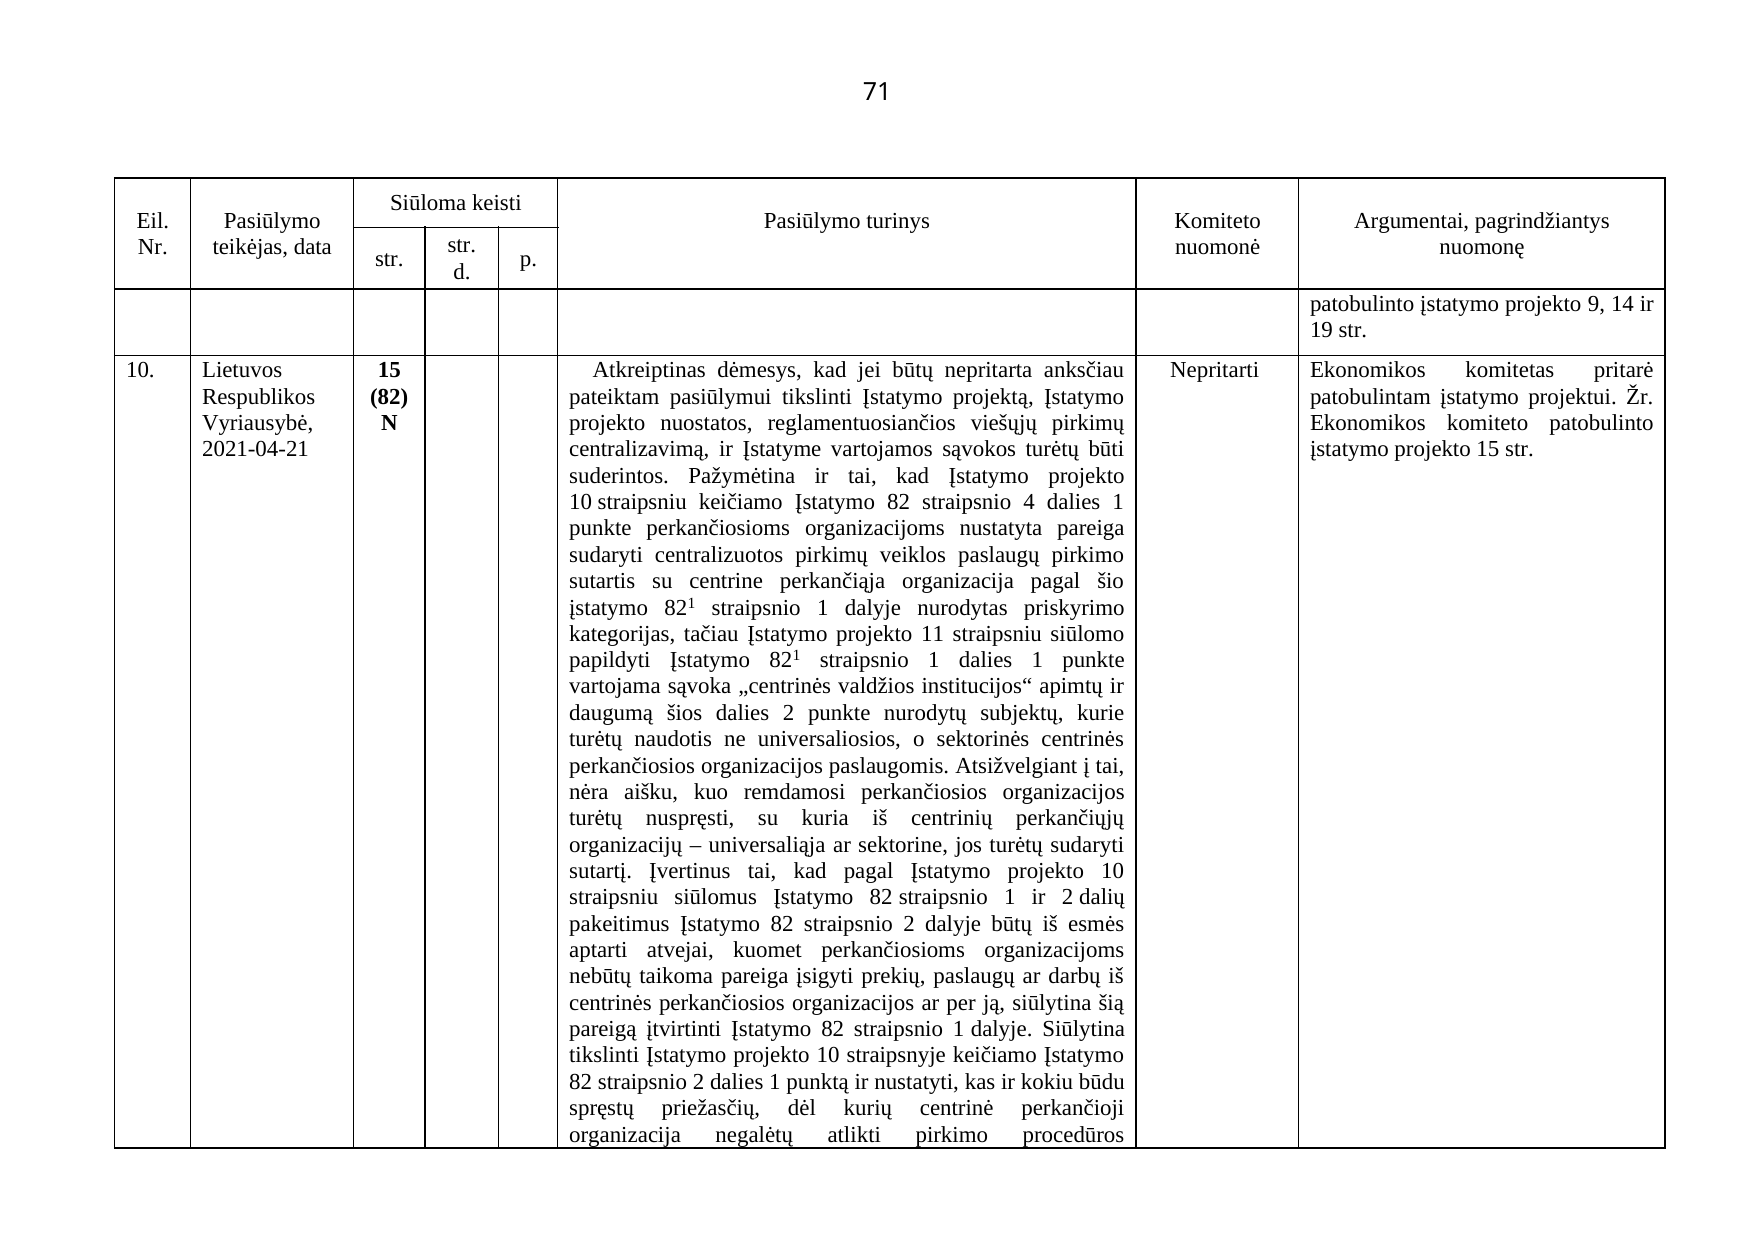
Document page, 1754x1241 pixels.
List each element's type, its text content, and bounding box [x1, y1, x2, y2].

table_cell [558, 290, 1135, 355]
table_cell [499, 356, 557, 1147]
table_cell [426, 356, 498, 1147]
table_cell Ekonomikos komitetas pritarė patobulintam įstatymo projektui. Žr. Ekonomikos komiteto patobulinto įstatymo projekto 15 str. [1299, 356, 1664, 1147]
table_header Komiteto nuomonė [1137, 179, 1298, 288]
table_header Argumentai, pagrindžiantys nuomonę [1299, 179, 1664, 288]
table_cell [499, 290, 557, 355]
table_cell [354, 290, 424, 355]
table_header Pasiūlymo teikėjas, data [191, 179, 353, 288]
table_cell patobulinto įstatymo projekto 9, 14 ir 19 str. [1299, 290, 1664, 355]
table_cell [115, 290, 190, 355]
table_cell Atkreiptinas dėmesys, kad jei būtų nepritarta anksčiau pateiktam pasiūlymui tikslinti Įstatymo projektą, Įstatymo projekto nuostatos, reglamentuosiančios viešųjų pirkimų centralizavimą, ir Įstatyme vartojamos sąvokos turėtų būti suderintos. Pažymėtina ir tai, kad Įstatymo projekto 10 straipsniu keičiamo Įstatymo 82 straipsnio 4 dalies 1 punkte perkančiosioms organizacijoms nustatyta pareiga sudaryti centralizuotos pirkimų veiklos paslaugų pirkimo sutartis su centrine perkančiąja organizacija pagal šio įstatymo 821 straipsnio 1 dalyje nurodytas priskyrimo kategorijas, tačiau Įstatymo projekto 11 straipsniu siūlomo papildyti Įstatymo 821 straipsnio 1 dalies 1 punkte vartojama sąvoka „centrinės valdžios institucijos“ apimtų ir daugumą šios dalies 2 punkte nurodytų subjektų, kurie turėtų naudotis ne universaliosios, o sektorinės centrinės perkančiosios organizacijos paslaugomis. Atsižvelgiant į tai, nėra aišku, kuo remdamosi perkančiosios organizacijos turėtų nuspręsti, su kuria iš centrinių perkančiųjų organizacijų – universaliąja ar sektorine, jos turėtų sudaryti sutartį. Įvertinus tai, kad pagal Įstatymo projekto 10 straipsniu siūlomus Įstatymo 82 straipsnio 1 ir 2 dalių pakeitimus Įstatymo 82 straipsnio 2 dalyje būtų iš esmės aptarti atvejai, kuomet perkančiosioms organizacijoms nebūtų taikoma pareiga įsigyti prekių, paslaugų ar darbų iš centrinės perkančiosios organizacijos ar per ją, siūlytina šią pareigą įtvirtinti Įstatymo 82 straipsnio 1 dalyje. Siūlytina tikslinti Įstatymo projekto 10 straipsnyje keičiamo Įstatymo 82 straipsnio 2 dalies 1 punktą ir nustatyti, kas ir kokiu būdu spręstų priežasčių, dėl kurių centrinė perkančioji organizacija negalėtų atlikti pirkimo procedūros [558, 356, 1135, 1147]
table_cell Nepritarti [1137, 356, 1298, 1147]
table_header Pasiūlymo turinys [558, 179, 1135, 288]
table_cell [191, 290, 353, 355]
table_header Siūloma keisti [354, 179, 557, 226]
table_cell 10. [115, 356, 190, 1147]
table_header Eil. Nr. [115, 179, 190, 288]
table_cell [1137, 290, 1298, 355]
table_cell [426, 290, 498, 355]
table_cell str. d. [426, 228, 498, 288]
table_cell str. [354, 228, 424, 288]
table_cell Lietuvos Respublikos Vyriausybė, 2021-04-21 [191, 356, 353, 1147]
table_cell p. [499, 228, 557, 288]
table_cell 15 (82) N [354, 356, 424, 1147]
